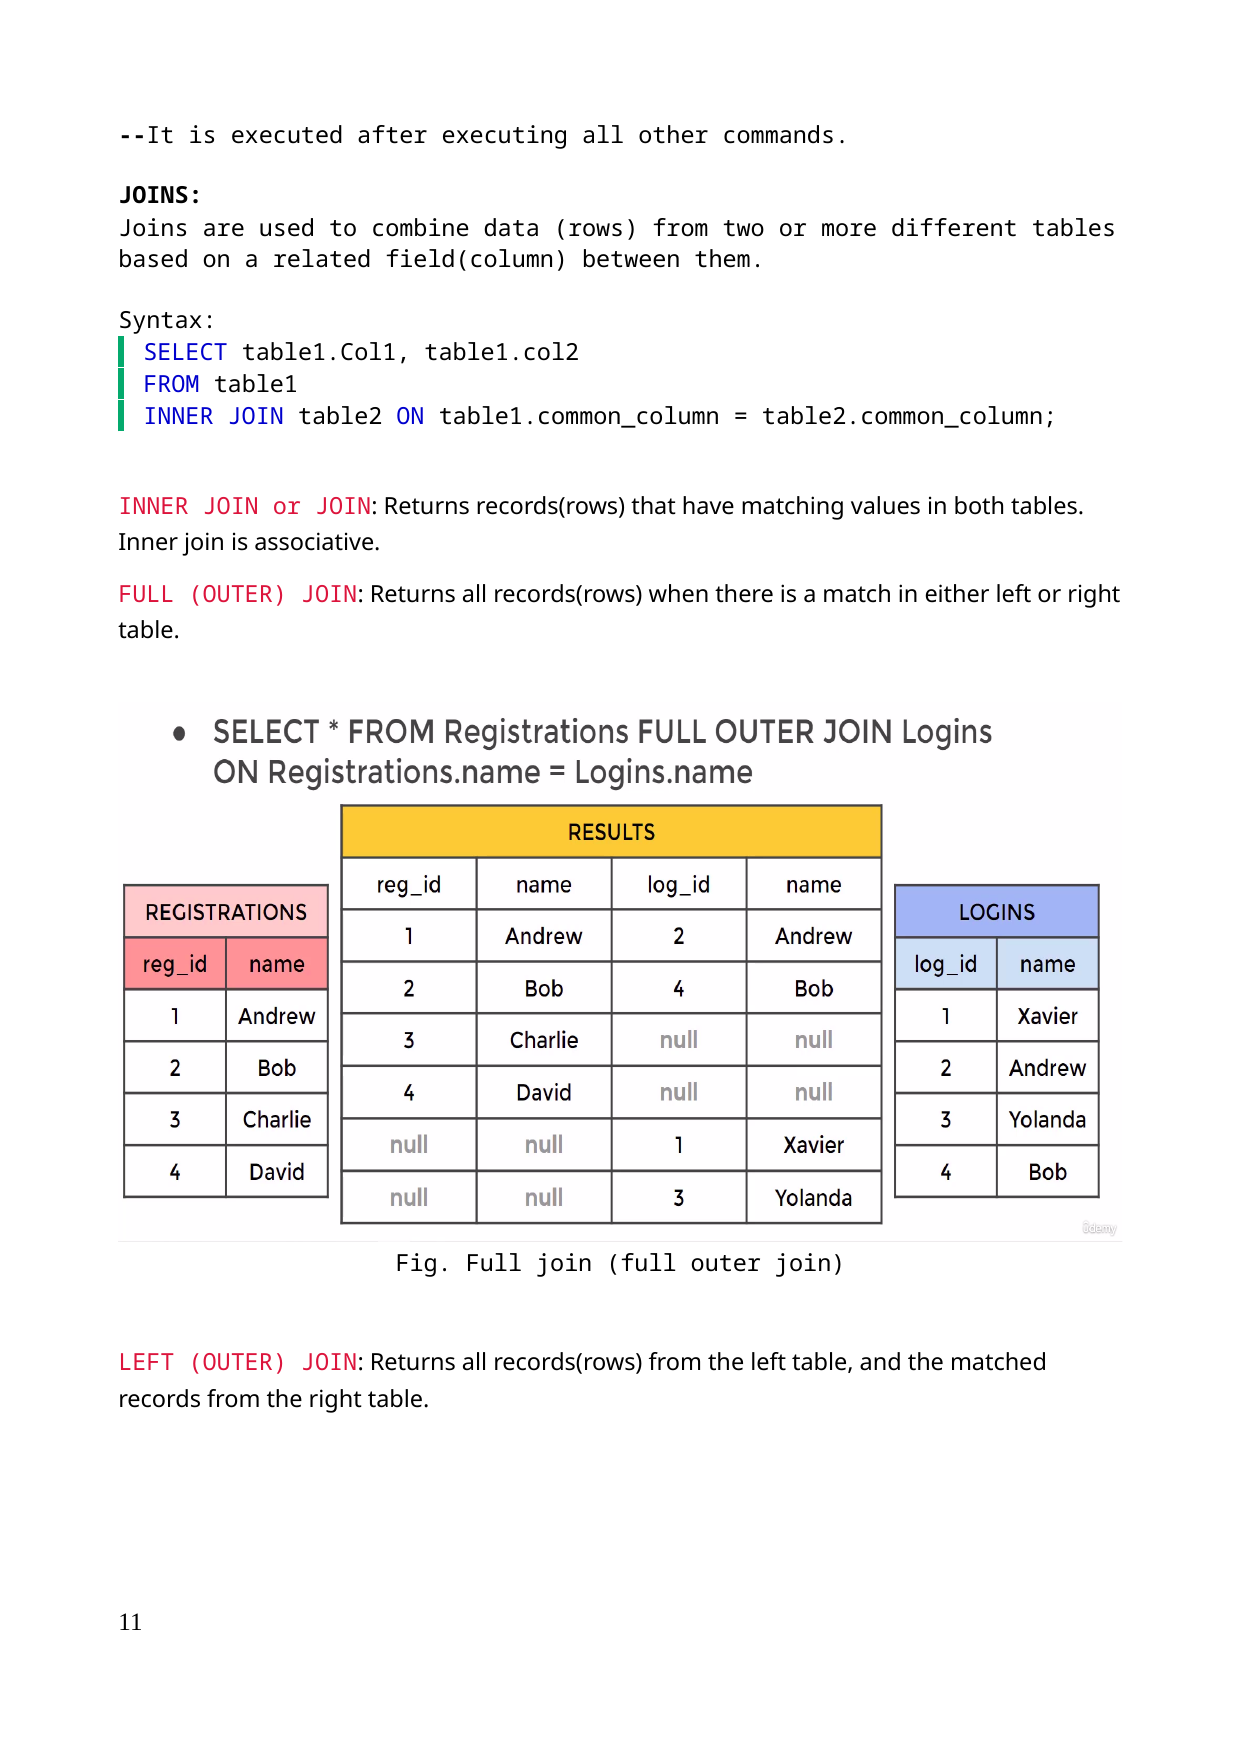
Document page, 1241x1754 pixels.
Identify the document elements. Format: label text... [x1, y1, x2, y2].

text INNER JOIN or JOIN: Returns records(rows) that have matching values in both tables. Inner join is associative. [118, 489, 1122, 558]
picture [118, 702, 1123, 1242]
text Syntax: [118, 303, 1122, 336]
text JOINS: [118, 179, 1122, 211]
text LEFT (OUTER) JOIN: Returns all records(rows) from the left table, and the matched records from the right table. [118, 1345, 1122, 1414]
text Fig. Full join (full outer join) [118, 1242, 1122, 1279]
text SELECT table1.Col1, table1.col2 FROM table1 INNER JOIN table2 ON table1.common_column = table2.common_column; [119, 336, 1122, 431]
text --It is executed after executing all other commands. [118, 118, 1122, 150]
text Joins are used to combine data (rows) from two or more different tables based on a related field(column) between them. [118, 211, 1122, 275]
text FULL (OUTER) JOIN: Returns all records(rows) when there is a match in either left or right table. [118, 577, 1122, 646]
